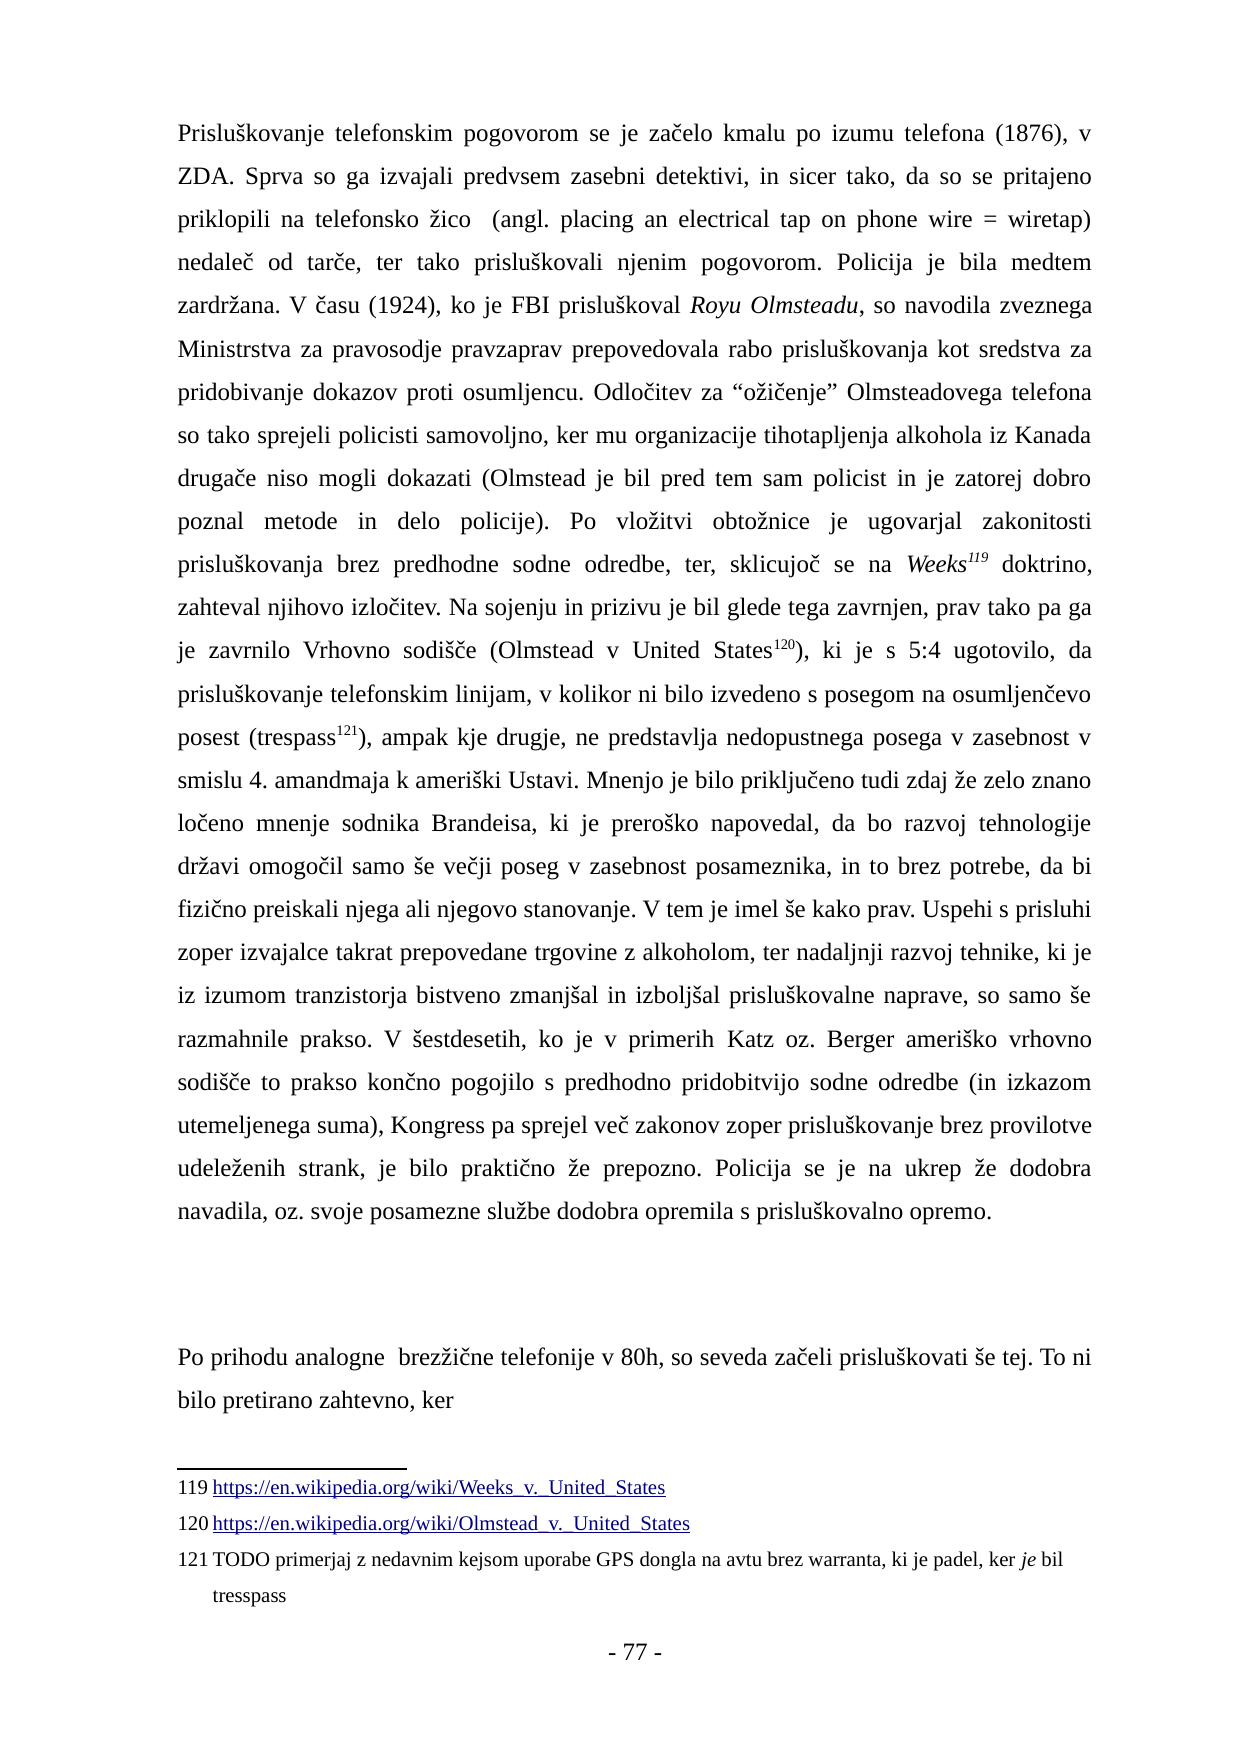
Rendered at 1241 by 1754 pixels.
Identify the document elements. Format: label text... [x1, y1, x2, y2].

text https://en.wikipedia.org/wiki/Olmstead_v._United_States [177, 1511, 1093, 1535]
text Po prihodu analogne brezžične telefonije v 80h, so seveda začeli prisluškovati še tej. To ni bilo pretirano zahtevno, ker [177, 1342, 1093, 1414]
text Prisluškovanje telefonskim pogovorom se je začelo kmalu po izumu telefona (1876), v ZDA. Sprva so ga izvajali predvsem zasebni detektivi, in sicer tako, da so se pritajeno priklopili na telefonsko žico (angl. placing an electrical tap on phone wire = wiretap) nedaleč od tarče, ter tako prisluškovali njenim pogovorom. Policija je bila medtem zardržana. V času (1924), ko je FBI prisluškoval Royu Olmsteadu, so navodila zveznega Ministrstva za pravosodje pravzaprav prepovedovala rabo prisluškovanja kot sredstva za pridobivanje dokazov proti osumljencu. Odločitev za “ožičenje” Olmsteadovega telefona so tako sprejeli policisti samovoljno, ker mu organizacije tihotapljenja alkohola iz Kanada drugače niso mogli dokazati (Olmstead je bil pred tem sam policist in je zatorej dobro poznal metode in delo policije). Po vložitvi obtožnice je ugovarjal zakonitosti prisluškovanja brez predhodne sodne odredbe, ter, sklicujoč se na Weeks doktrino, zahteval njihovo izločitev. Na sojenju in prizivu je bil glede tega zavrnjen, prav tako pa ga je zavrnilo Vrhovno sodišče (Olmstead v United States), ki je s 5:4 ugotovilo, da prisluškovanje telefonskim linijam, v kolikor ni bilo izvedeno s posegom na osumljenčevo posest (trespass), ampak kje drugje, ne predstavlja nedopustnega posega v zasebnost v smislu 4. amandmaja k ameriški Ustavi. Mnenjo je bilo priključeno tudi zdaj že zelo znano ločeno mnenje sodnika Brandeisa, ki je preroško napovedal, da bo razvoj tehnologije državi omogočil samo še večji poseg v zasebnost posameznika, in to brez potrebe, da bi fizično preiskali njega ali njegovo stanovanje. V tem je imel še kako prav. Uspehi s prisluhi zoper izvajalce takrat prepovedane trgovine z alkoholom, ter nadaljnji razvoj tehnike, ki je iz izumom tranzistorja bistveno zmanjšal in izboljšal prisluškovalne naprave, so samo še razmahnile prakso. V šestdesetih, ko je v primerih Katz oz. Berger ameriško vrhovno sodišče to prakso končno pogojilo s predhodno pridobitvijo sodne odredbe (in izkazom utemeljenega suma), Kongress pa sprejel več zakonov zoper prisluškovanje brez provilotve udeleženih strank, je bilo praktično že prepozno. Policija se je na ukrep že dodobra navadila, oz. svoje posamezne službe dodobra opremila s prisluškovalno opremo. [177, 118, 1093, 1225]
text TODO primerjaj z nedavnim kejsom uporabe GPS dongla na avtu brez warranta, ki je padel, ker je bil tresspass [177, 1547, 1093, 1607]
text https://en.wikipedia.org/wiki/Weeks_v._United_States [177, 1475, 1093, 1499]
